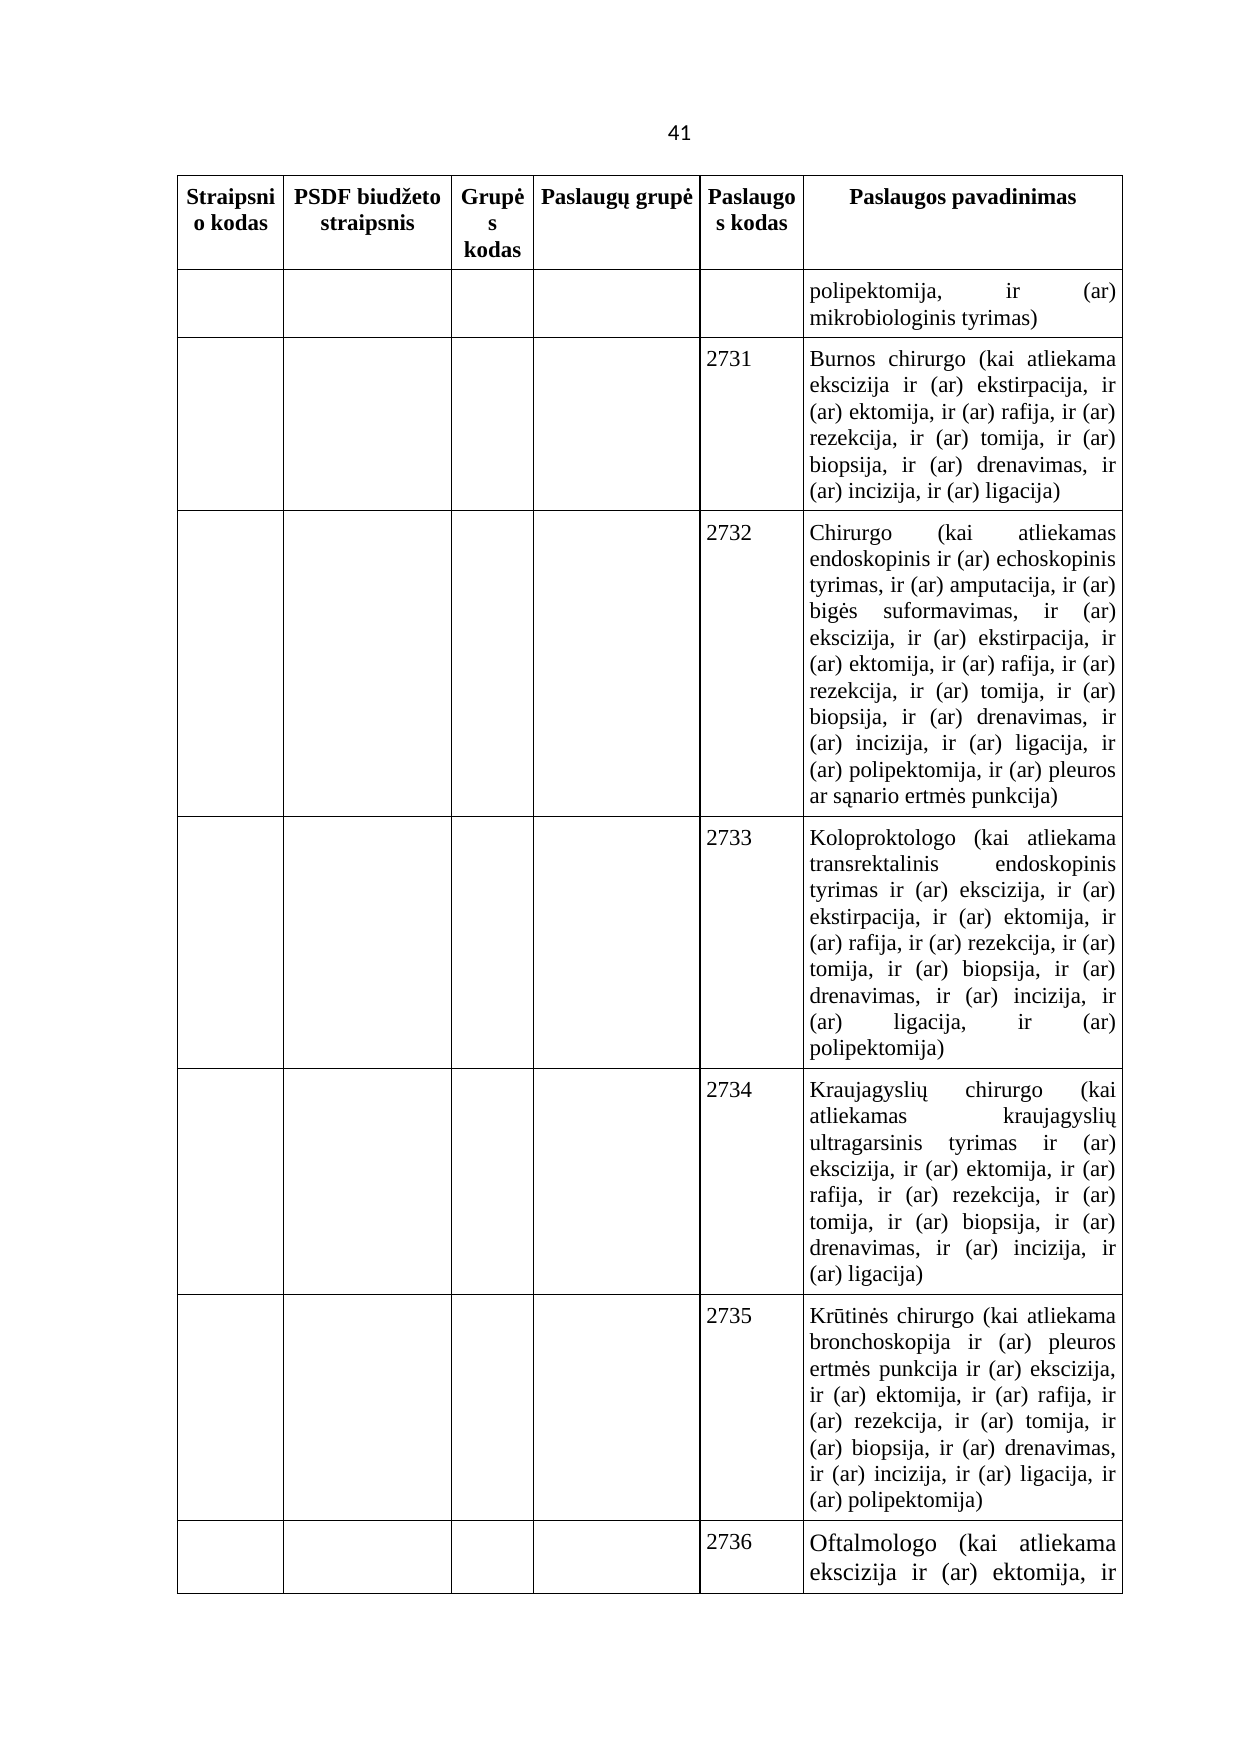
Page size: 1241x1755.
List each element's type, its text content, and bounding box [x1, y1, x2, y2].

table_cell [178, 338, 283, 510]
table_cell 2734 [701, 1069, 803, 1294]
table_cell [452, 270, 533, 337]
table_cell 2731 [701, 338, 803, 510]
table_cell [701, 270, 803, 337]
table_cell [534, 817, 699, 1068]
table_cell [284, 1521, 451, 1593]
table_cell [284, 1295, 451, 1520]
table_cell 2732 [701, 511, 803, 816]
table_cell [284, 511, 451, 816]
table_cell [178, 1521, 283, 1593]
table_cell 2736 [701, 1521, 803, 1593]
table_cell [178, 817, 283, 1068]
table_cell [534, 270, 699, 337]
table_cell [452, 817, 533, 1068]
table_cell [284, 1069, 451, 1294]
table_cell Kraujagyslių chirurgo (kai atliekamas kraujagyslių ultragarsinis tyrimas ir (ar) ekscizija, ir (ar) ektomija, ir (ar) rafija, ir (ar) rezekcija, ir (ar) tomija, ir (ar) biopsija, ir (ar) drenavimas, ir (ar) incizija, ir (ar) ligacija) [804, 1069, 1122, 1294]
table_cell Koloproktologo (kai atliekama transrektalinis endoskopinis tyrimas ir (ar) ekscizija, ir (ar) ekstirpacija, ir (ar) ektomija, ir (ar) rafija, ir (ar) rezekcija, ir (ar) tomija, ir (ar) biopsija, ir (ar) drenavimas, ir (ar) incizija, ir (ar) ligacija, ir (ar) polipektomija) [804, 817, 1122, 1068]
table_cell [284, 338, 451, 510]
table_cell Chirurgo (kai atliekamas endoskopinis ir (ar) echoskopinis tyrimas, ir (ar) amputacija, ir (ar) bigės suformavimas, ir (ar) ekscizija, ir (ar) ekstirpacija, ir (ar) ektomija, ir (ar) rafija, ir (ar) rezekcija, ir (ar) tomija, ir (ar) biopsija, ir (ar) drenavimas, ir (ar) incizija, ir (ar) ligacija, ir (ar) polipektomija, ir (ar) pleuros ar sąnario ertmės punkcija) [804, 511, 1122, 816]
table_cell [178, 511, 283, 816]
table_cell [534, 511, 699, 816]
table_cell [534, 1521, 699, 1593]
table_header Paslaugos kodas [701, 176, 803, 269]
table_cell [284, 270, 451, 337]
table_cell 2735 [701, 1295, 803, 1520]
table_header Paslaugos pavadinimas [804, 176, 1122, 269]
table_cell Oftalmologo (kai atliekama ekscizija ir (ar) ektomija, ir [804, 1521, 1122, 1593]
table_cell 2733 [701, 817, 803, 1068]
table_header Grupės kodas [452, 176, 533, 269]
table_cell [284, 817, 451, 1068]
table_cell [534, 338, 699, 510]
table_cell [178, 1295, 283, 1520]
table_header Paslaugų grupė [534, 176, 699, 269]
table_cell Burnos chirurgo (kai atliekama ekscizija ir (ar) ekstirpacija, ir (ar) ektomija, ir (ar) rafija, ir (ar) rezekcija, ir (ar) tomija, ir (ar) biopsija, ir (ar) drenavimas, ir (ar) incizija, ir (ar) ligacija) [804, 338, 1122, 510]
table_cell Krūtinės chirurgo (kai atliekama bronchoskopija ir (ar) pleuros ertmės punkcija ir (ar) ekscizija, ir (ar) ektomija, ir (ar) rafija, ir (ar) rezekcija, ir (ar) tomija, ir (ar) biopsija, ir (ar) drenavimas, ir (ar) incizija, ir (ar) ligacija, ir (ar) polipektomija) [804, 1295, 1122, 1520]
table_header Straipsnio kodas [178, 176, 283, 269]
table_cell [452, 511, 533, 816]
table_cell [534, 1295, 699, 1520]
table_cell [178, 1069, 283, 1294]
table_cell [452, 1069, 533, 1294]
table_header PSDF biudžeto straipsnis [284, 176, 451, 269]
table_cell [178, 270, 283, 337]
table_cell [452, 1295, 533, 1520]
table_cell [534, 1069, 699, 1294]
table_cell [452, 1521, 533, 1593]
table_cell polipektomija, ir (ar) mikrobiologinis tyrimas) [804, 270, 1122, 337]
table_cell [452, 338, 533, 510]
